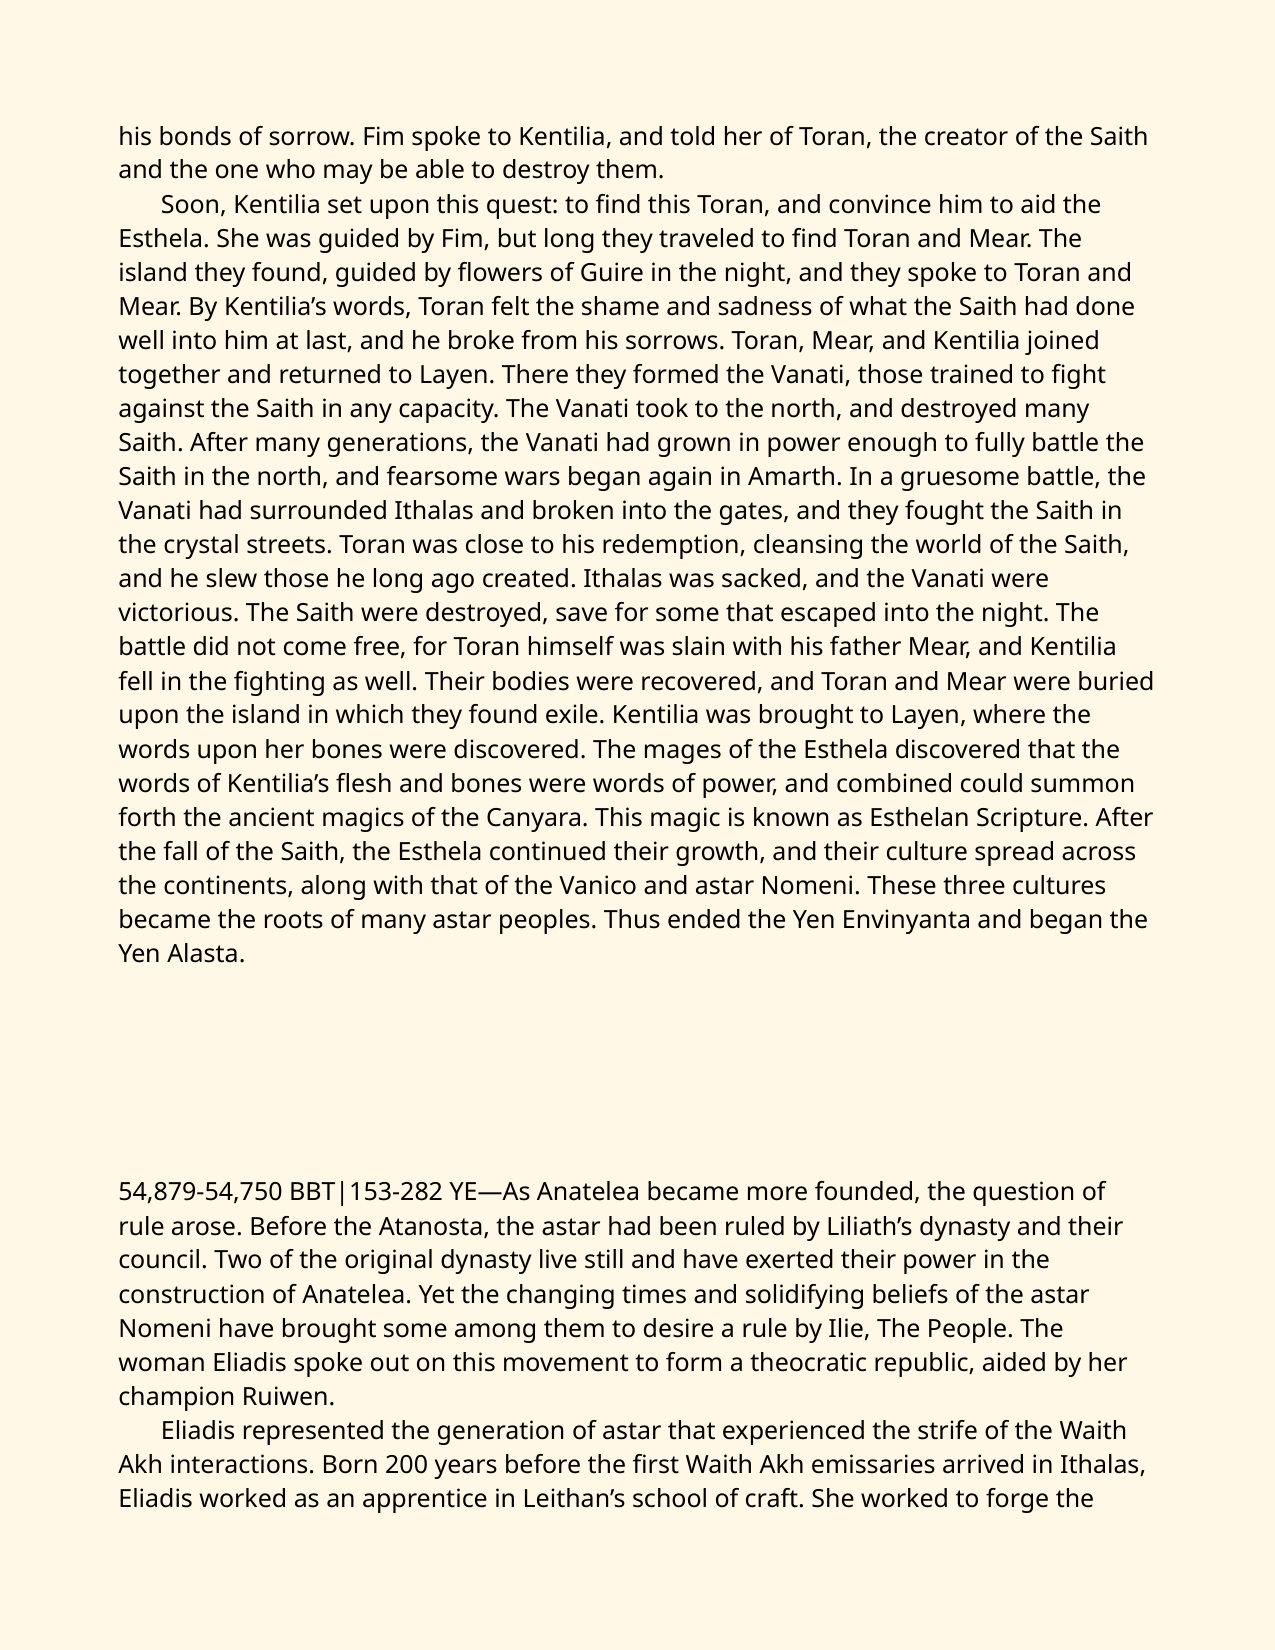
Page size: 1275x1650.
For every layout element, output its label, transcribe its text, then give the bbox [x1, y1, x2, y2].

text Eliadis represented the generation of astar that experienced the strife of the Waith Akh interactions. Born 200 years before the first Waith Akh emissaries arrived in Ithalas, Eliadis worked as an apprentice in Leithan’s school of craft. She worked to forge the [118, 1412, 1157, 1515]
text his bonds of sorrow. Fim spoke to Kentilia, and told her of Toran, the creator of the Saith and the one who may be able to destroy them. [118, 118, 1157, 186]
text 54,879-54,750 BBT|153-282 YE—As Anatelea became more founded, the question of rule arose. Before the Atanosta, the astar had been ruled by Liliath’s dynasty and their council. Two of the original dynasty live still and have exerted their power in the construction of Anatelea. Yet the changing times and solidifying beliefs of the astar Nomeni have brought some among them to desire a rule by Ilie, The People. The woman Eliadis spoke out on this movement to form a theocratic republic, aided by her champion Ruiwen. [118, 1174, 1157, 1412]
text Soon, Kentilia set upon this quest: to find this Toran, and convince him to aid the Esthela. She was guided by Fim, but long they traveled to find Toran and Mear. The island they found, guided by flowers of Guire in the night, and they spoke to Toran and Mear. By Kentilia’s words, Toran felt the shame and sadness of what the Saith had done well into him at last, and he broke from his sorrows. Toran, Mear, and Kentilia joined together and returned to Layen. There they formed the Vanati, those trained to fight against the Saith in any capacity. The Vanati took to the north, and destroyed many Saith. After many generations, the Vanati had grown in power enough to fully battle the Saith in the north, and fearsome wars began again in Amarth. In a gruesome battle, the Vanati had surrounded Ithalas and broken into the gates, and they fought the Saith in the crystal streets. Toran was close to his redemption, cleansing the world of the Saith, and he slew those he long ago created. Ithalas was sacked, and the Vanati were victorious. The Saith were destroyed, save for some that escaped into the night. The battle did not come free, for Toran himself was slain with his father Mear, and Kentilia fell in the fighting as well. Their bodies were recovered, and Toran and Mear were buried upon the island in which they found exile. Kentilia was brought to Layen, where the words upon her bones were discovered. The mages of the Esthela discovered that the words of Kentilia’s flesh and bones were words of power, and combined could summon forth the ancient magics of the Canyara. This magic is known as Esthelan Scripture. After the fall of the Saith, the Esthela continued their growth, and their culture spread across the continents, along with that of the Vanico and astar Nomeni. These three cultures became the roots of many astar peoples. Thus ended the Yen Envinyanta and began the Yen Alasta. [118, 186, 1157, 970]
